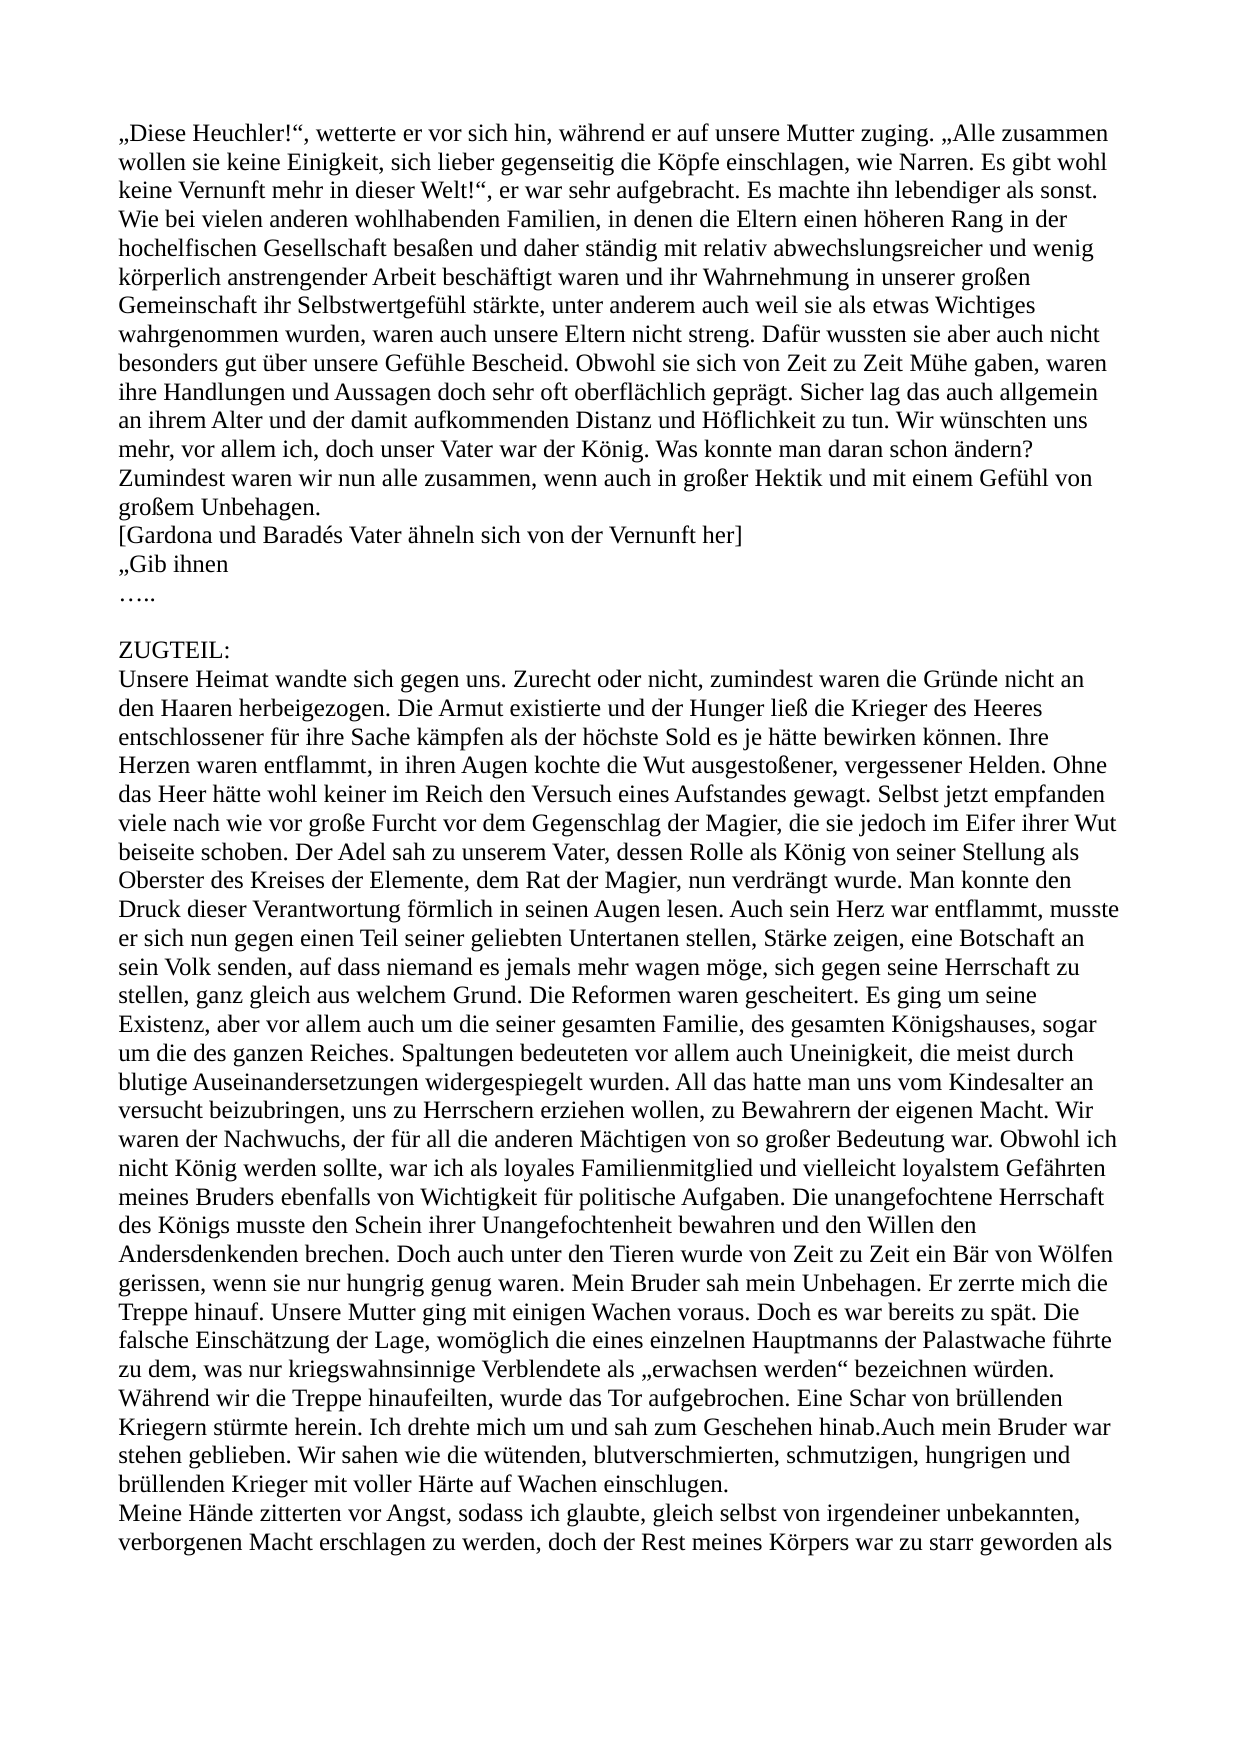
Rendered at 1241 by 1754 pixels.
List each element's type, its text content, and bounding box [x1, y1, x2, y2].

text ZUGTEIL: [118, 636, 1122, 664]
text [Gardona und Baradés Vater ähneln sich von der Vernunft her] [118, 521, 1122, 549]
text Unsere Heimat wandte sich gegen uns. Zurecht oder nicht, zumindest waren die Gründe nicht an den Haaren herbeigezogen. Die Armut existierte und der Hunger ließ die Krieger des Heeres entschlossener für ihre Sache kämpfen als der höchste Sold es je hätte bewirken können. Ihre Herzen waren entflammt, in ihren Augen kochte die Wut ausgestoßener, vergessener Helden. Ohne das Heer hätte wohl keiner im Reich den Versuch eines Aufstandes gewagt. Selbst jetzt empfanden viele nach wie vor große Furcht vor dem Gegenschlag der Magier, die sie jedoch im Eifer ihrer Wut beiseite schoben. Der Adel sah zu unserem Vater, dessen Rolle als König von seiner Stellung als Oberster des Kreises der Elemente, dem Rat der Magier, nun verdrängt wurde. Man konnte den Druck dieser Verantwortung förmlich in seinen Augen lesen. Auch sein Herz war entflammt, musste er sich nun gegen einen Teil seiner geliebten Untertanen stellen, Stärke zeigen, eine Botschaft an sein Volk senden, auf dass niemand es jemals mehr wagen möge, sich gegen seine Herrschaft zu stellen, ganz gleich aus welchem Grund. Die Reformen waren gescheitert. Es ging um seine Existenz, aber vor allem auch um die seiner gesamten Familie, des gesamten Königshauses, sogar um die des ganzen Reiches. Spaltungen bedeuteten vor allem auch Uneinigkeit, die meist durch blutige Auseinandersetzungen widergespiegelt wurden. All das hatte man uns vom Kindesalter an versucht beizubringen, uns zu Herrschern erziehen wollen, zu Bewahrern der eigenen Macht. Wir waren der Nachwuchs, der für all die anderen Mächtigen von so großer Bedeutung war. Obwohl ich nicht König werden sollte, war ich als loyales Familienmitglied und vielleicht loyalstem Gefährten meines Bruders ebenfalls von Wichtigkeit für politische Aufgaben. Die unangefochtene Herrschaft des Königs musste den Schein ihrer Unangefochtenheit bewahren und den Willen den Andersdenkenden brechen. Doch auch unter den Tieren wurde von Zeit zu Zeit ein Bär von Wölfen gerissen, wenn sie nur hungrig genug waren. Mein Bruder sah mein Unbehagen. Er zerrte mich die Treppe hinauf. Unsere Mutter ging mit einigen Wachen voraus. Doch es war bereits zu spät. Die falsche Einschätzung der Lage, womöglich die eines einzelnen Hauptmanns der Palastwache führte zu dem, was nur kriegswahnsinnige Verblendete als „erwachsen werden“ bezeichnen würden. [118, 664, 1122, 1383]
text Meine Hände zitterten vor Angst, sodass ich glaubte, gleich selbst von irgendeiner unbekannten, verborgenen Macht erschlagen zu werden, doch der Rest meines Körpers war zu starr geworden als [118, 1498, 1122, 1556]
text ….. [118, 578, 1122, 607]
text „Diese Heuchler!“, wetterte er vor sich hin, während er auf unsere Mutter zuging. „Alle zusammen wollen sie keine Einigkeit, sich lieber gegenseitig die Köpfe einschlagen, wie Narren. Es gibt wohl keine Vernunft mehr in dieser Welt!“, er war sehr aufgebracht. Es machte ihn lebendiger als sonst. Wie bei vielen anderen wohlhabenden Familien, in denen die Eltern einen höheren Rang in der hochelfischen Gesellschaft besaßen und daher ständig mit relativ abwechslungsreicher und wenig körperlich anstrengender Arbeit beschäftigt waren und ihr Wahrnehmung in unserer großen Gemeinschaft ihr Selbstwertgefühl stärkte, unter anderem auch weil sie als etwas Wichtiges wahrgenommen wurden, waren auch unsere Eltern nicht streng. Dafür wussten sie aber auch nicht besonders gut über unsere Gefühle Bescheid. Obwohl sie sich von Zeit zu Zeit Mühe gaben, waren ihre Handlungen und Aussagen doch sehr oft oberflächlich geprägt. Sicher lag das auch allgemein an ihrem Alter und der damit aufkommenden Distanz und Höflichkeit zu tun. Wir wünschten uns mehr, vor allem ich, doch unser Vater war der König. Was konnte man daran schon ändern? Zumindest waren wir nun alle zusammen, wenn auch in großer Hektik und mit einem Gefühl von großem Unbehagen. [118, 118, 1122, 521]
text Während wir die Treppe hinaufeilten, wurde das Tor aufgebrochen. Eine Schar von brüllenden Kriegern stürmte herein. Ich drehte mich um und sah zum Geschehen hinab.Auch mein Bruder war stehen geblieben. Wir sahen wie die wütenden, blutverschmierten, schmutzigen, hungrigen und brüllenden Krieger mit voller Härte auf Wachen einschlugen. [118, 1383, 1122, 1498]
text „Gib ihnen [118, 549, 1122, 578]
